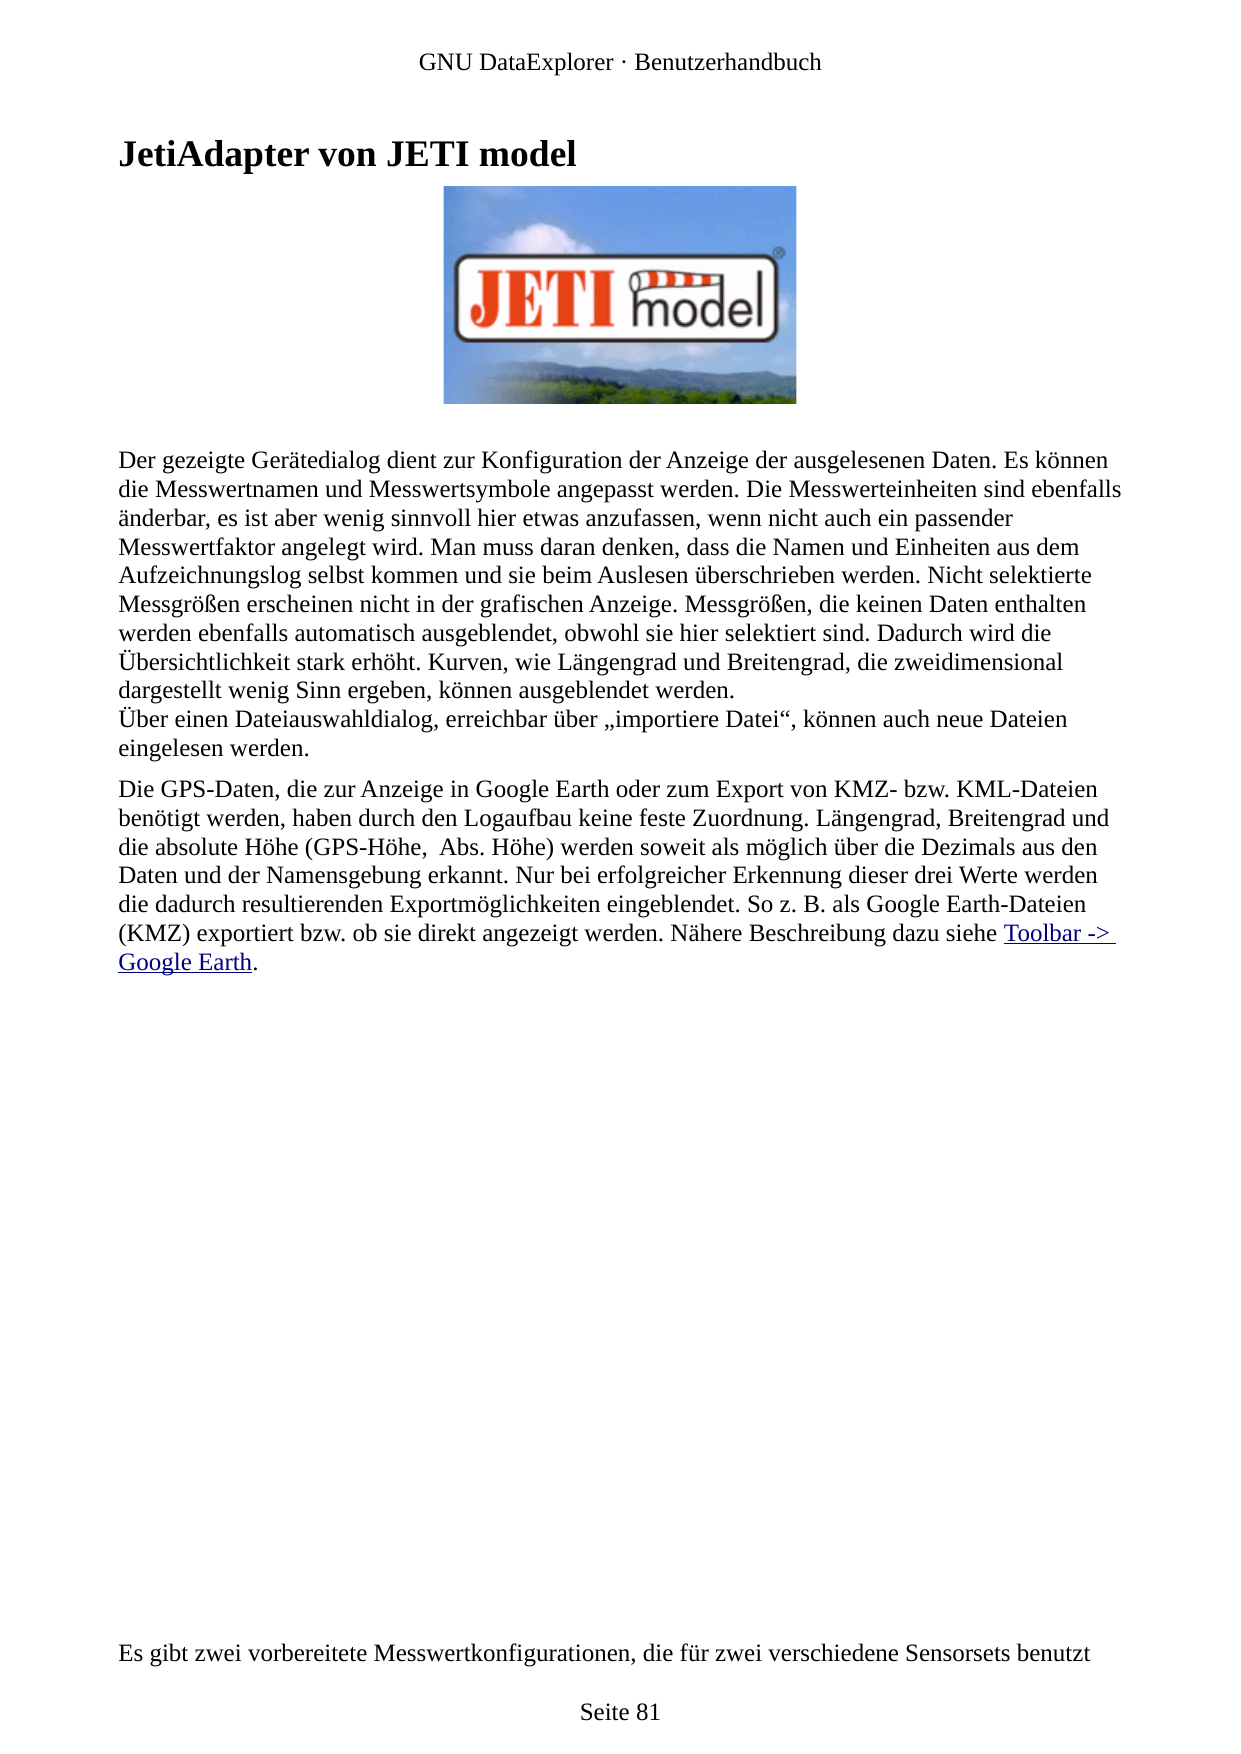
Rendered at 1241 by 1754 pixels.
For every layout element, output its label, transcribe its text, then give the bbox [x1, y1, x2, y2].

text Der gezeigte Gerätedialog dient zur Konfiguration der Anzeige der ausgelesenen Daten. Es können die Messwertnamen und Messwertsymbole angepasst werden. Die Messwerteinheiten sind ebenfalls änderbar, es ist aber wenig sinnvoll hier etwas anzufassen, wenn nicht auch ein passender Messwertfaktor angelegt wird. Man muss daran denken, dass die Namen und Einheiten aus dem Aufzeichnungslog selbst kommen und sie beim Auslesen überschrieben werden. Nicht selektierte Messgrößen erscheinen nicht in der grafischen Anzeige. Messgrößen, die keinen Daten enthalten werden ebenfalls automatisch ausgeblendet, obwohl sie hier selektiert sind. Dadurch wird die Übersichtlichkeit stark erhöht. Kurven, wie Längengrad und Breitengrad, die zweidimensional dargestellt wenig Sinn ergeben, können ausgeblendet werden. Über einen Dateiauswahldialog, erreichbar über „importiere Datei“, können auch neue Dateien eingelesen werden. [118, 445, 1122, 762]
text Die GPS-Daten, die zur Anzeige in Google Earth oder zum Export von KMZ- bzw. KML-Dateien benötigt werden, haben durch den Logaufbau keine feste Zuordnung. Längengrad, Breitengrad und die absolute Höhe (GPS-Höhe, Abs. Höhe) werden soweit als möglich über die Dezimals aus den Daten und der Namensgebung erkannt. Nur bei erfolgreicher Erkennung dieser drei Werte werden die dadurch resultierenden Exportmöglichkeiten eingeblendet. So z. B. als Google Earth-Dateien (KMZ) exportiert bzw. ob sie direkt angezeigt werden. Nähere Beschreibung dazu siehe Toolbar -> Google Earth. [118, 774, 1122, 975]
picture [443, 186, 797, 404]
text Es gibt zwei vorbereitete Messwertkonfigurationen, die für zwei verschiedene Sensorsets benutzt [118, 1638, 1122, 1667]
subtitle JetiAdapter von JETI model [118, 131, 1122, 174]
